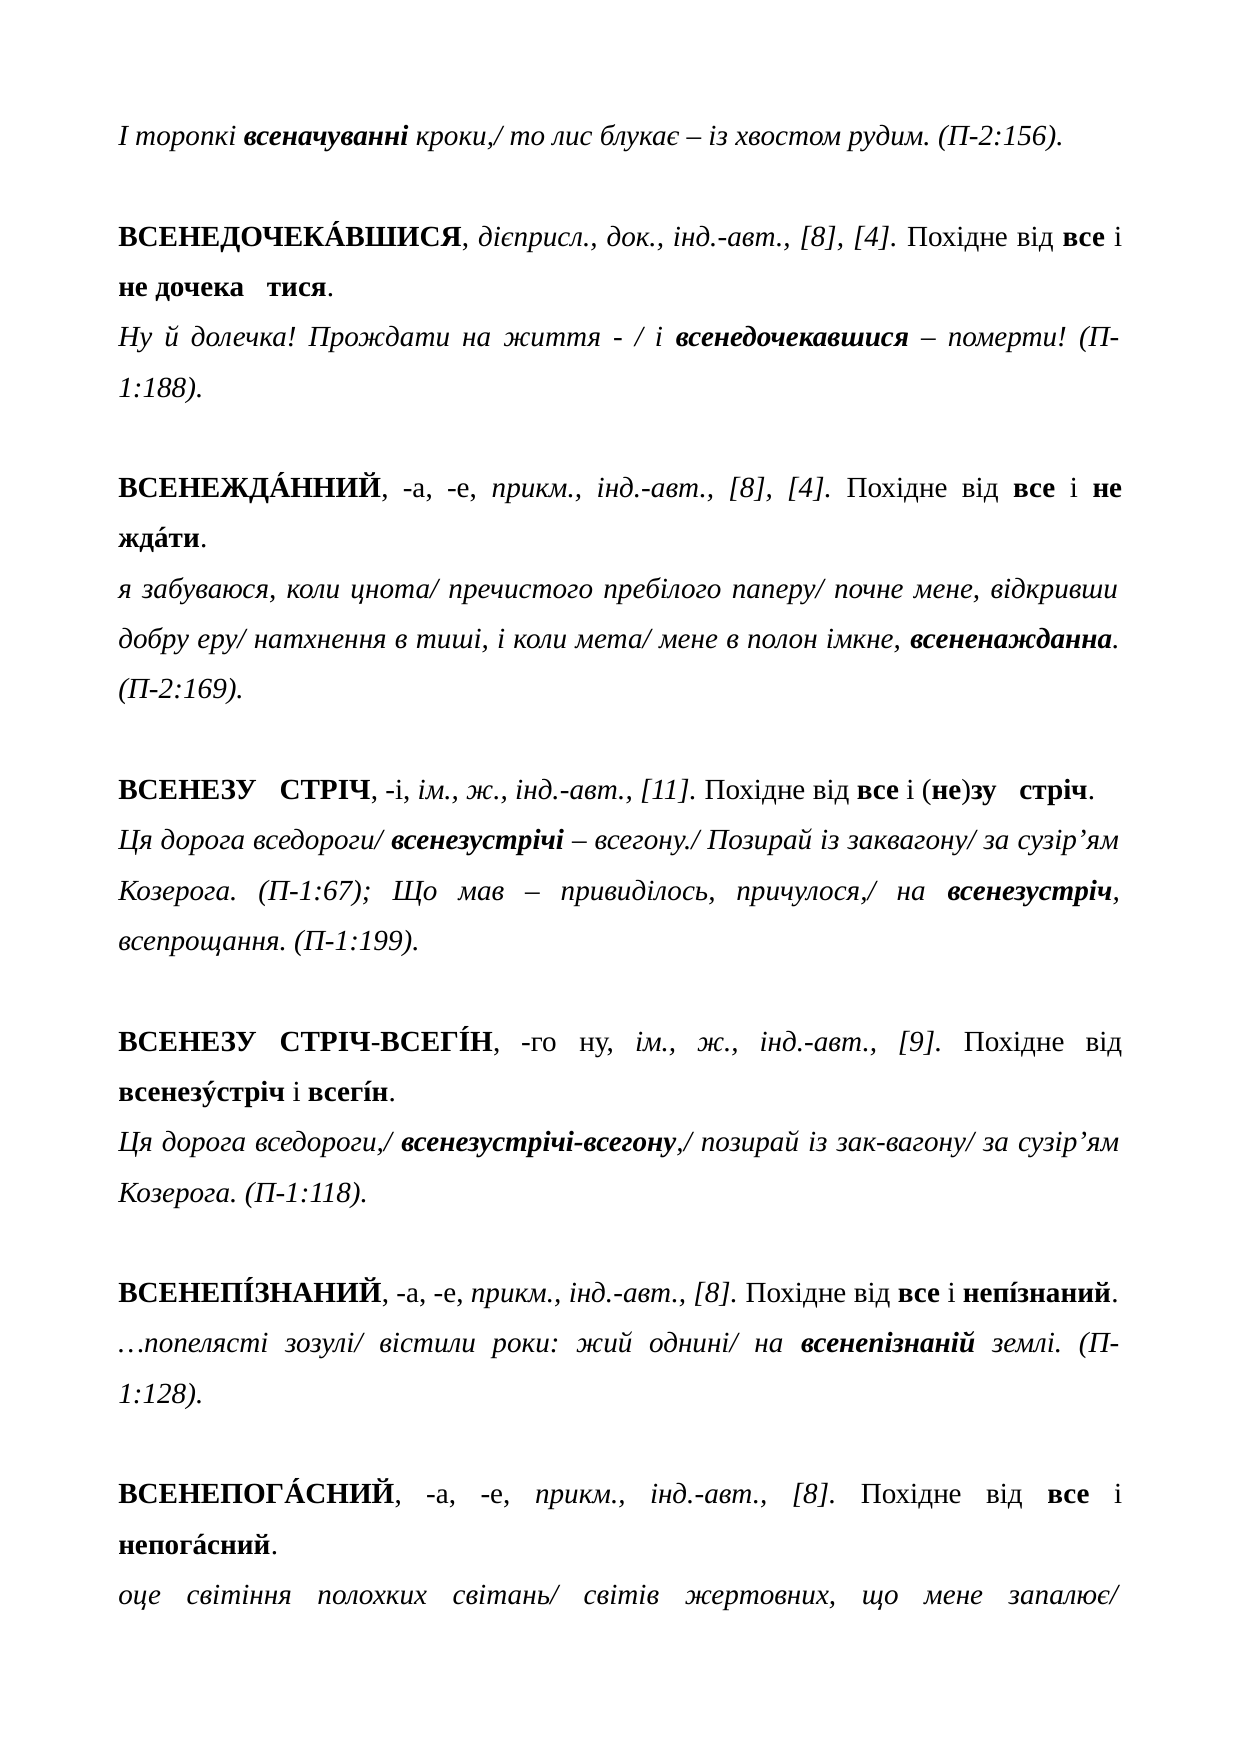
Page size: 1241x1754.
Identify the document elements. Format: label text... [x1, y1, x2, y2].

text Ну й долечка! Прождати на життя - / і всенедочекавшися – померти! (П-1:188). [118, 319, 1122, 403]
text оце світіння полохких світань/ світів жертовних, що мене запалює/ [118, 1577, 1122, 1611]
text Ця дорога вседороги,/ всенезустрічі-всегону,/ позирай із зак-вагону/ за сузір’ям Козерога. (П-1:118). [118, 1124, 1122, 1208]
text Ця дорога вседороги/ всенезустрічі – всегону./ Позирай із заквагону/ за сузір’ям Козерога. (П-1:67); Що мав – привиділось, причулося,/ на всенезустріч, всепрощання. (П-1:199). [118, 822, 1122, 957]
text Всенеждáнний, -а, -е, прикм., інд.-авт., [8], [4]. Похідне від все і не ждáти. [118, 470, 1122, 554]
text І торопкі всеначуванні кроки,/ то лис блукає – із хвостом рудим. (П-2:156). [118, 118, 1122, 152]
text …попелясті зозулі/ вістили роки: жий однині/ на всенепізнаній землі. (П-1:128). [118, 1326, 1122, 1409]
text я забуваюся, коли цнота/ пречистого пребілого паперу/ почне мене, відкривши добру еру/ натхнення в тиші, і коли мета/ мене в полон імкне, всененажданна. (П-2:169). [118, 571, 1122, 705]
text Всенезустріч-всегíн, -гону, ім., ж., інд.-авт., [9]. Похідне від всенезýстріч і всегíн. [118, 1024, 1122, 1108]
text Всенедочекáвшися, дієприсл., док., інд.-авт., [8], [4]. Похідне від все і не дочекатися. [118, 219, 1122, 303]
text Всенепíзнаний, -а, -е, прикм., інд.-авт., [8]. Похідне від все і непíзнаний. [118, 1275, 1122, 1309]
text Всенезустріч, -і, ім., ж., інд.-авт., [11]. Похідне від все і (не)зустріч. [118, 772, 1122, 806]
text Всенепогáсний, -а, -е, прикм., інд.-авт., [8]. Похідне від все і непогáсний. [118, 1477, 1122, 1560]
